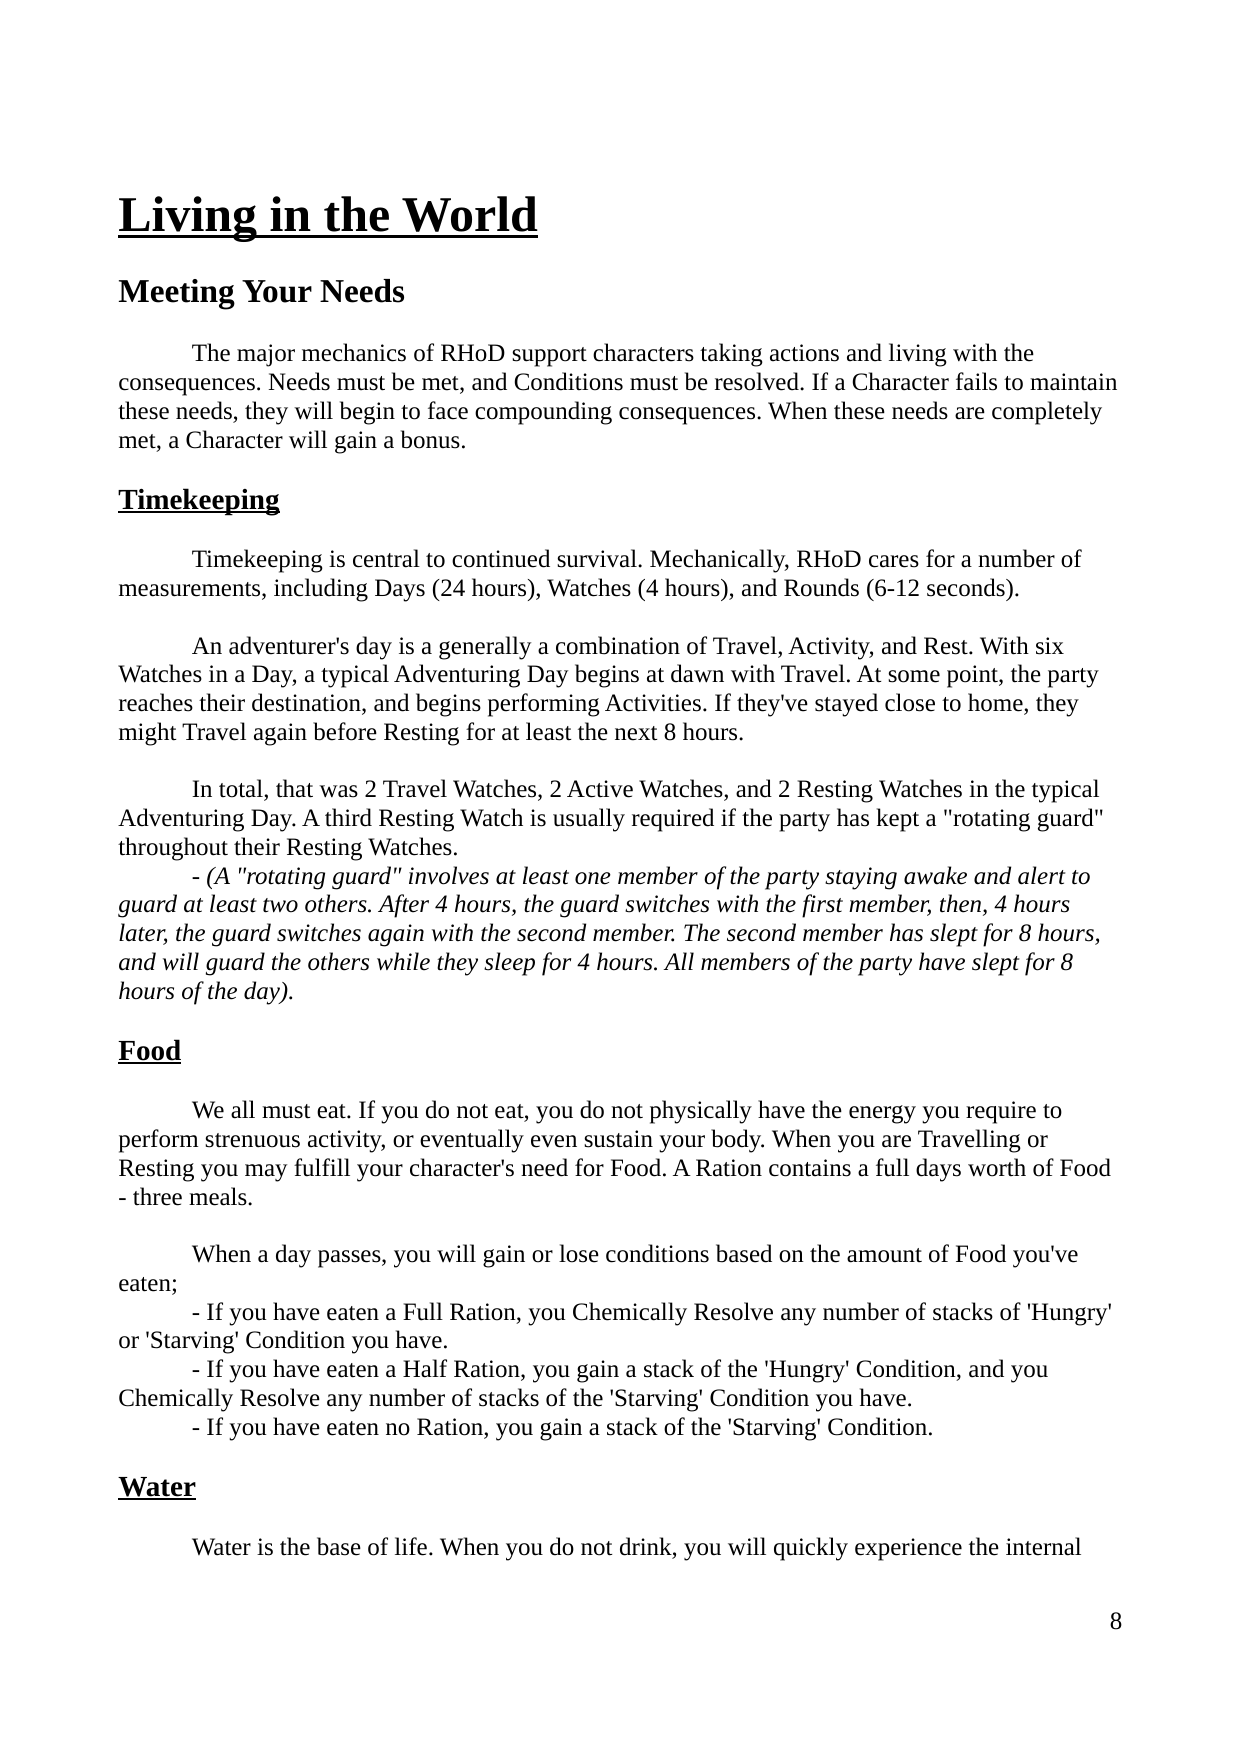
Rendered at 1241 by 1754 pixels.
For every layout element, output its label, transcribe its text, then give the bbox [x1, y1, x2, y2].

text Water is the base of life. When you do not drink, you will quickly experience the internal [118, 1532, 1122, 1560]
text An adventurer's day is a generally a combination of Travel, Activity, and Rest. With six Watches in a Day, a typical Adventuring Day begins at dawn with Travel. At some point, the party reaches their destination, and begins performing Activities. If they've stayed close to home, they might Travel again before Resting for at least the next 8 hours. In total, that was 2 Travel Watches, 2 Active Watches, and 2 Resting Watches in the typical Adventuring Day. A third Resting Watch is usually required if the party has kept a "rotating guard" throughout their Resting Watches. [118, 631, 1122, 861]
text Timekeeping is central to continued survival. Mechanically, RHoD cares for a number of measurements, including Days (24 hours), Watches (4 hours), and Rounds (6-12 seconds). [118, 544, 1122, 602]
text Meeting Your Needs [118, 271, 1122, 310]
text Water [118, 1469, 1122, 1503]
text Food [118, 1033, 1122, 1067]
text The major mechanics of RHoD support characters taking actions and living with the consequences. Needs must be met, and Conditions must be resolved. If a Character fails to maintain these needs, they will begin to face compounding consequences. When these needs are completely met, a Character will gain a bonus. [118, 338, 1122, 453]
text Timekeeping [118, 482, 1122, 516]
text We all must eat. If you do not eat, you do not physically have the energy you require to perform strenuous activity, or eventually even sustain your body. When you are Travelling or Resting you may fulfill your character's need for Food. A Ration contains a full days worth of Food - three meals. When a day passes, you will gain or lose conditions based on the amount of Food you've eaten; - If you have eaten a Full Ration, you Chemically Resolve any number of stacks of 'Hungry' or 'Starving' Condition you have. - If you have eaten a Half Ration, you gain a stack of the 'Hungry' Condition, and you Chemically Resolve any number of stacks of the 'Starving' Condition you have. - If you have eaten no Ration, you gain a stack of the 'Starving' Condition. [118, 1096, 1122, 1441]
text - (A "rotating guard" involves at least one member of the party staying awake and alert to guard at least two others. After 4 hours, the guard switches with the first member, then, 4 hours later, the guard switches again with the second member. The second member has slept for 8 hours, and will guard the others while they sleep for 4 hours. All members of the party have slept for 8 hours of the day). [118, 861, 1122, 1004]
text Living in the World [118, 185, 1122, 243]
